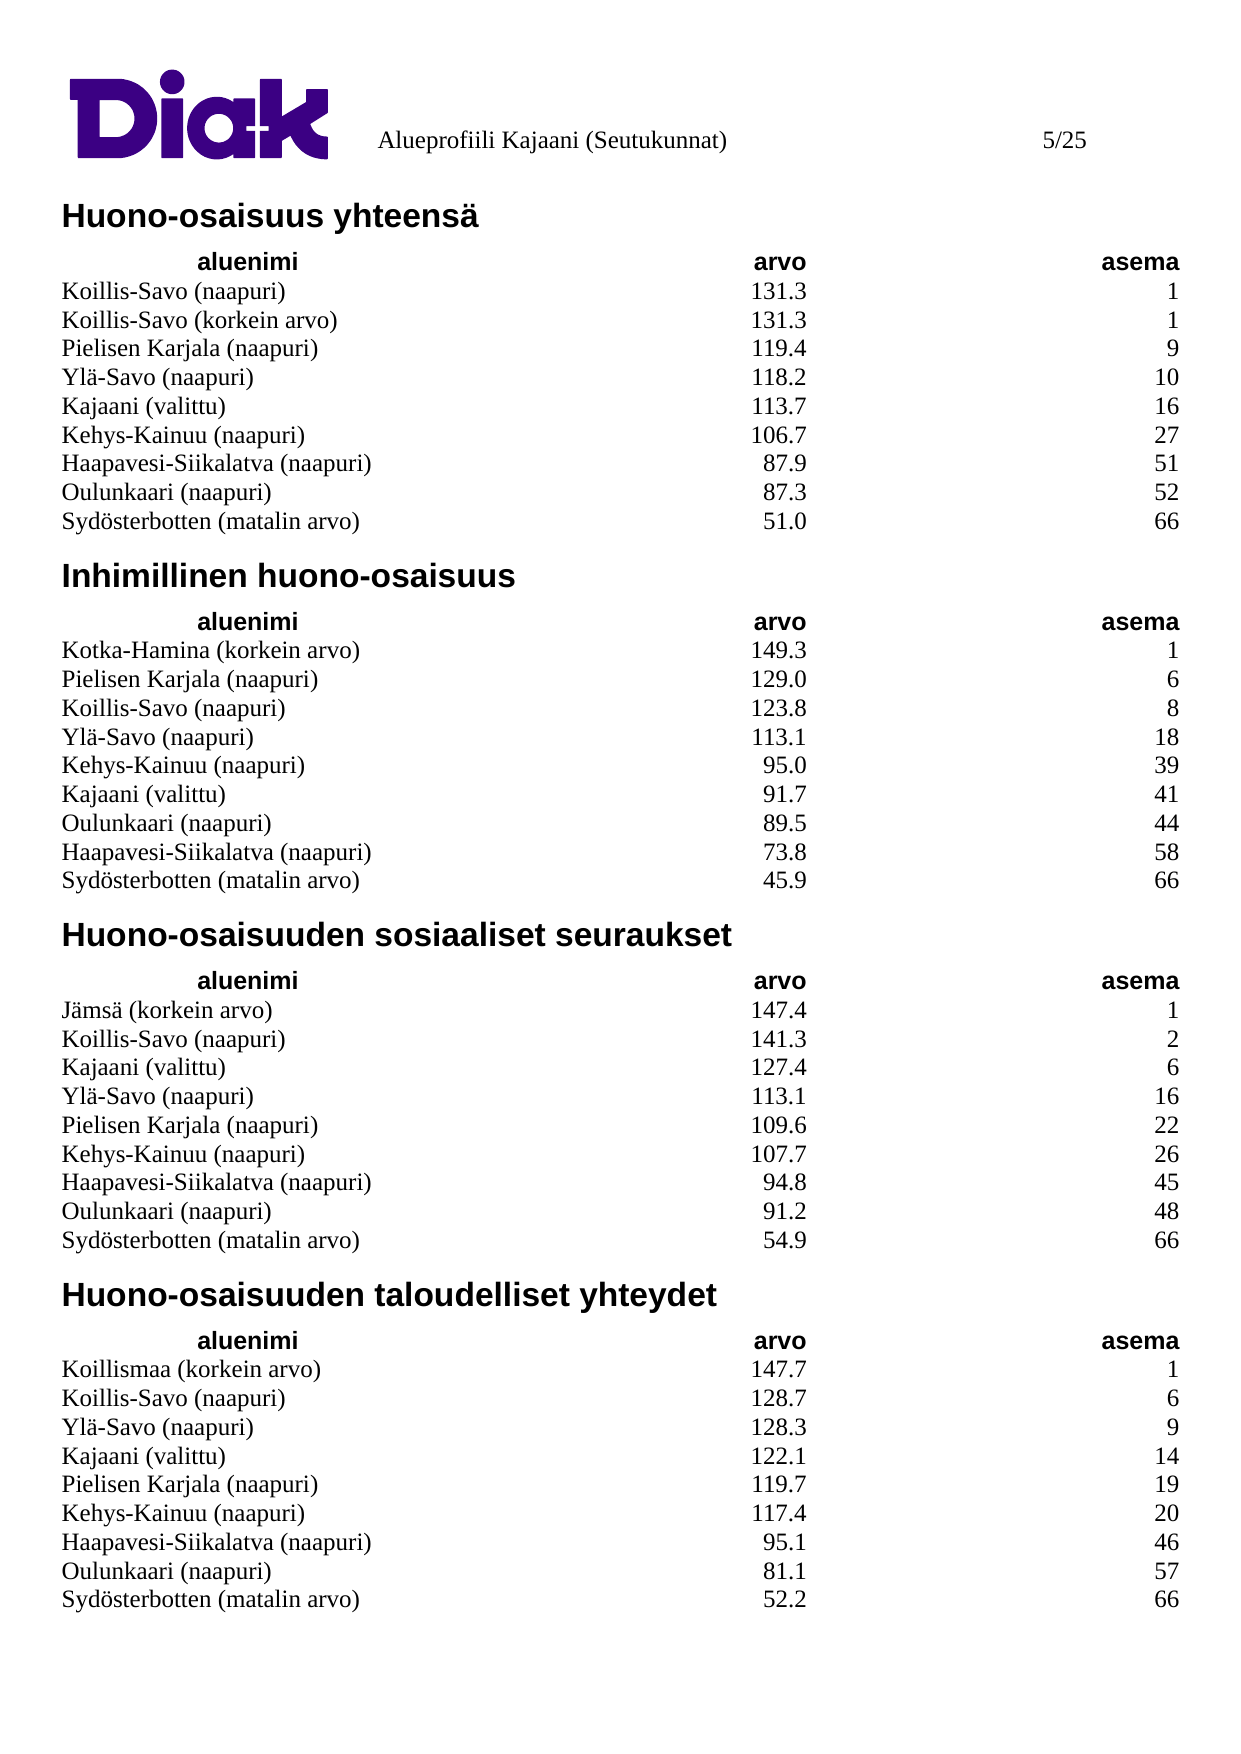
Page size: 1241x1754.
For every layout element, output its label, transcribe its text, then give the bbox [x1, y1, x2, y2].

table_cell Pielisen Karjala (naapuri) [61, 334, 434, 362]
table_cell Oulunkaari (naapuri) [61, 808, 434, 837]
table_cell 122.1 [434, 1441, 806, 1469]
table_cell 26 [806, 1139, 1179, 1167]
table_cell 51.0 [434, 506, 806, 535]
table_cell 91.7 [434, 779, 806, 808]
table_cell Haapavesi-Siikalatva (naapuri) [61, 837, 434, 866]
table_cell 1 [806, 636, 1179, 664]
table_cell 95.1 [434, 1527, 806, 1556]
table_cell Sydösterbotten (matalin arvo) [61, 506, 434, 535]
table_cell Ylä-Savo (naapuri) [61, 1412, 434, 1441]
table_cell 19 [806, 1470, 1179, 1498]
table_cell Kehys-Kainuu (naapuri) [61, 1139, 434, 1167]
table_cell 89.5 [434, 808, 806, 837]
table_cell 52.2 [434, 1585, 806, 1613]
table_cell 54.9 [434, 1225, 806, 1254]
table_cell 119.7 [434, 1470, 806, 1498]
table_cell Kajaani (valittu) [61, 779, 434, 808]
table_cell 8 [806, 693, 1179, 722]
table_cell 81.1 [434, 1556, 806, 1584]
table_cell Sydösterbotten (matalin arvo) [61, 1585, 434, 1613]
table_header aluenimi [61, 247, 434, 276]
table_cell 1 [806, 995, 1179, 1024]
table_cell 87.9 [434, 449, 806, 477]
table_cell 66 [806, 506, 1179, 535]
table_cell 2 [806, 1024, 1179, 1052]
table_cell Ylä-Savo (naapuri) [61, 362, 434, 391]
table_cell 131.3 [434, 276, 806, 305]
table_cell 129.0 [434, 664, 806, 693]
table_cell Ylä-Savo (naapuri) [61, 1081, 434, 1110]
table_cell 48 [806, 1196, 1179, 1225]
table_cell 113.1 [434, 1081, 806, 1110]
table_cell 9 [806, 334, 1179, 362]
table_cell Ylä-Savo (naapuri) [61, 722, 434, 751]
table_header asema [806, 607, 1179, 636]
table_cell Kajaani (valittu) [61, 391, 434, 420]
table_cell 16 [806, 1081, 1179, 1110]
table_cell 58 [806, 837, 1179, 866]
table_cell 18 [806, 722, 1179, 751]
table_cell 66 [806, 1225, 1179, 1254]
subtitle Huono-osaisuuden sosiaaliset seuraukset [61, 915, 1179, 954]
subtitle Inhimillinen huono-osaisuus [61, 556, 1179, 594]
table_cell Haapavesi-Siikalatva (naapuri) [61, 1168, 434, 1196]
table_cell Jämsä (korkein arvo) [61, 995, 434, 1024]
table_header aluenimi [61, 607, 434, 636]
table_cell Pielisen Karjala (naapuri) [61, 1110, 434, 1139]
table_cell 44 [806, 808, 1179, 837]
table_cell Koillis-Savo (naapuri) [61, 1383, 434, 1412]
table_cell 113.7 [434, 391, 806, 420]
table_cell 117.4 [434, 1498, 806, 1527]
table_cell Koillismaa (korkein arvo) [61, 1355, 434, 1383]
table_cell 14 [806, 1441, 1179, 1469]
table_cell 119.4 [434, 334, 806, 362]
table_cell Sydösterbotten (matalin arvo) [61, 1225, 434, 1254]
subtitle Huono-osaisuus yhteensä [61, 196, 1179, 235]
table_cell 1 [806, 1355, 1179, 1383]
table_cell 149.3 [434, 636, 806, 664]
table_cell Haapavesi-Siikalatva (naapuri) [61, 1527, 434, 1556]
table_cell 147.7 [434, 1355, 806, 1383]
table_cell Oulunkaari (naapuri) [61, 1556, 434, 1584]
table_cell 106.7 [434, 420, 806, 448]
table_cell 39 [806, 751, 1179, 779]
table_cell Pielisen Karjala (naapuri) [61, 664, 434, 693]
table_cell Oulunkaari (naapuri) [61, 477, 434, 506]
table_cell 16 [806, 391, 1179, 420]
table_cell 41 [806, 779, 1179, 808]
table_cell Kehys-Kainuu (naapuri) [61, 420, 434, 448]
table_cell 46 [806, 1527, 1179, 1556]
table_cell 107.7 [434, 1139, 806, 1167]
table_header asema [806, 247, 1179, 276]
table_cell 118.2 [434, 362, 806, 391]
table_cell 147.4 [434, 995, 806, 1024]
subtitle Huono-osaisuuden taloudelliset yhteydet [61, 1274, 1179, 1313]
table_cell Koillis-Savo (korkein arvo) [61, 305, 434, 333]
table_cell 52 [806, 477, 1179, 506]
table_cell 51 [806, 449, 1179, 477]
table_cell 128.3 [434, 1412, 806, 1441]
table_cell 22 [806, 1110, 1179, 1139]
table_cell 1 [806, 276, 1179, 305]
table_cell Kajaani (valittu) [61, 1053, 434, 1081]
table_cell 66 [806, 866, 1179, 894]
table_cell 6 [806, 1053, 1179, 1081]
table_cell 123.8 [434, 693, 806, 722]
table_header arvo [434, 247, 806, 276]
table_cell Sydösterbotten (matalin arvo) [61, 866, 434, 894]
table_cell Koillis-Savo (naapuri) [61, 1024, 434, 1052]
table_cell Oulunkaari (naapuri) [61, 1196, 434, 1225]
table_cell Kotka-Hamina (korkein arvo) [61, 636, 434, 664]
table_cell 10 [806, 362, 1179, 391]
table_header arvo [434, 607, 806, 636]
table_cell 57 [806, 1556, 1179, 1584]
table_cell Koillis-Savo (naapuri) [61, 693, 434, 722]
table_cell 109.6 [434, 1110, 806, 1139]
table_cell 45.9 [434, 866, 806, 894]
table_cell Kajaani (valittu) [61, 1441, 434, 1469]
table_header aluenimi [61, 1326, 434, 1354]
table_header arvo [434, 966, 806, 995]
table_cell Koillis-Savo (naapuri) [61, 276, 434, 305]
table_header asema [806, 966, 1179, 995]
table_cell 113.1 [434, 722, 806, 751]
table_cell 45 [806, 1168, 1179, 1196]
table_cell 66 [806, 1585, 1179, 1613]
table_cell 141.3 [434, 1024, 806, 1052]
table_cell 6 [806, 1383, 1179, 1412]
table_header asema [806, 1326, 1179, 1354]
table_cell Kehys-Kainuu (naapuri) [61, 751, 434, 779]
table_cell 20 [806, 1498, 1179, 1527]
table_cell 6 [806, 664, 1179, 693]
table_cell 91.2 [434, 1196, 806, 1225]
table_cell 127.4 [434, 1053, 806, 1081]
table_header aluenimi [61, 966, 434, 995]
table_cell 9 [806, 1412, 1179, 1441]
table_cell 95.0 [434, 751, 806, 779]
table_cell 128.7 [434, 1383, 806, 1412]
table_cell 94.8 [434, 1168, 806, 1196]
table_cell Haapavesi-Siikalatva (naapuri) [61, 449, 434, 477]
table_cell 73.8 [434, 837, 806, 866]
table_cell 1 [806, 305, 1179, 333]
table_cell 131.3 [434, 305, 806, 333]
table_header arvo [434, 1326, 806, 1354]
table_cell Kehys-Kainuu (naapuri) [61, 1498, 434, 1527]
table_cell 27 [806, 420, 1179, 448]
table_cell Pielisen Karjala (naapuri) [61, 1470, 434, 1498]
table_cell 87.3 [434, 477, 806, 506]
